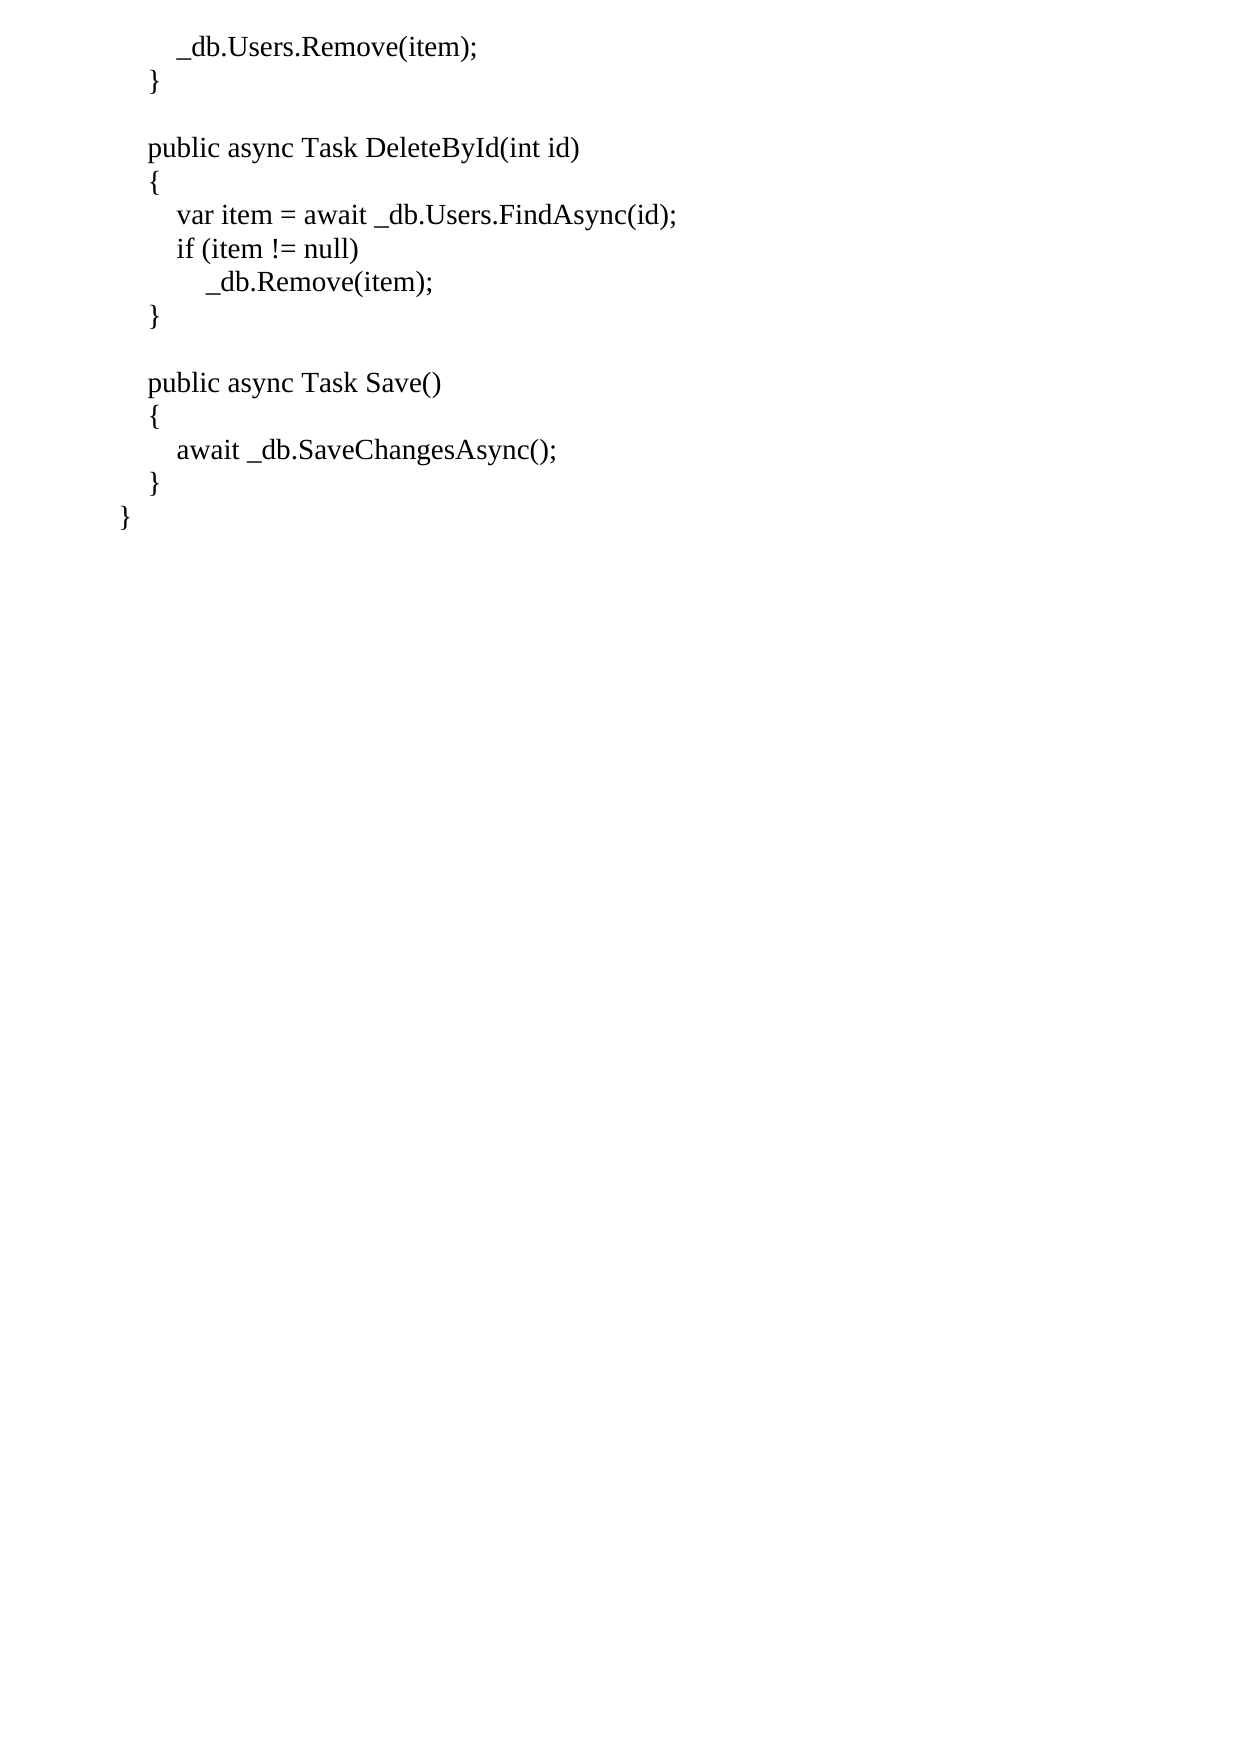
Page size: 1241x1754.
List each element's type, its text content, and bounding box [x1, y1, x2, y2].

text } [118, 466, 1211, 499]
text await _db.SaveChangesAsync(); [118, 432, 1211, 466]
text } [118, 298, 1211, 331]
text } [118, 499, 1211, 533]
text public async Task Save() [118, 365, 1211, 398]
text _db.Users.Remove(item); [118, 29, 1211, 63]
text } [118, 63, 1211, 97]
text { [118, 164, 1211, 197]
text public async Task DeleteById(int id) [118, 130, 1211, 164]
text _db.Remove(item); [118, 264, 1211, 298]
text { [118, 398, 1211, 432]
text var item = await _db.Users.FindAsync(id); [118, 197, 1211, 231]
text if (item != null) [118, 231, 1211, 264]
